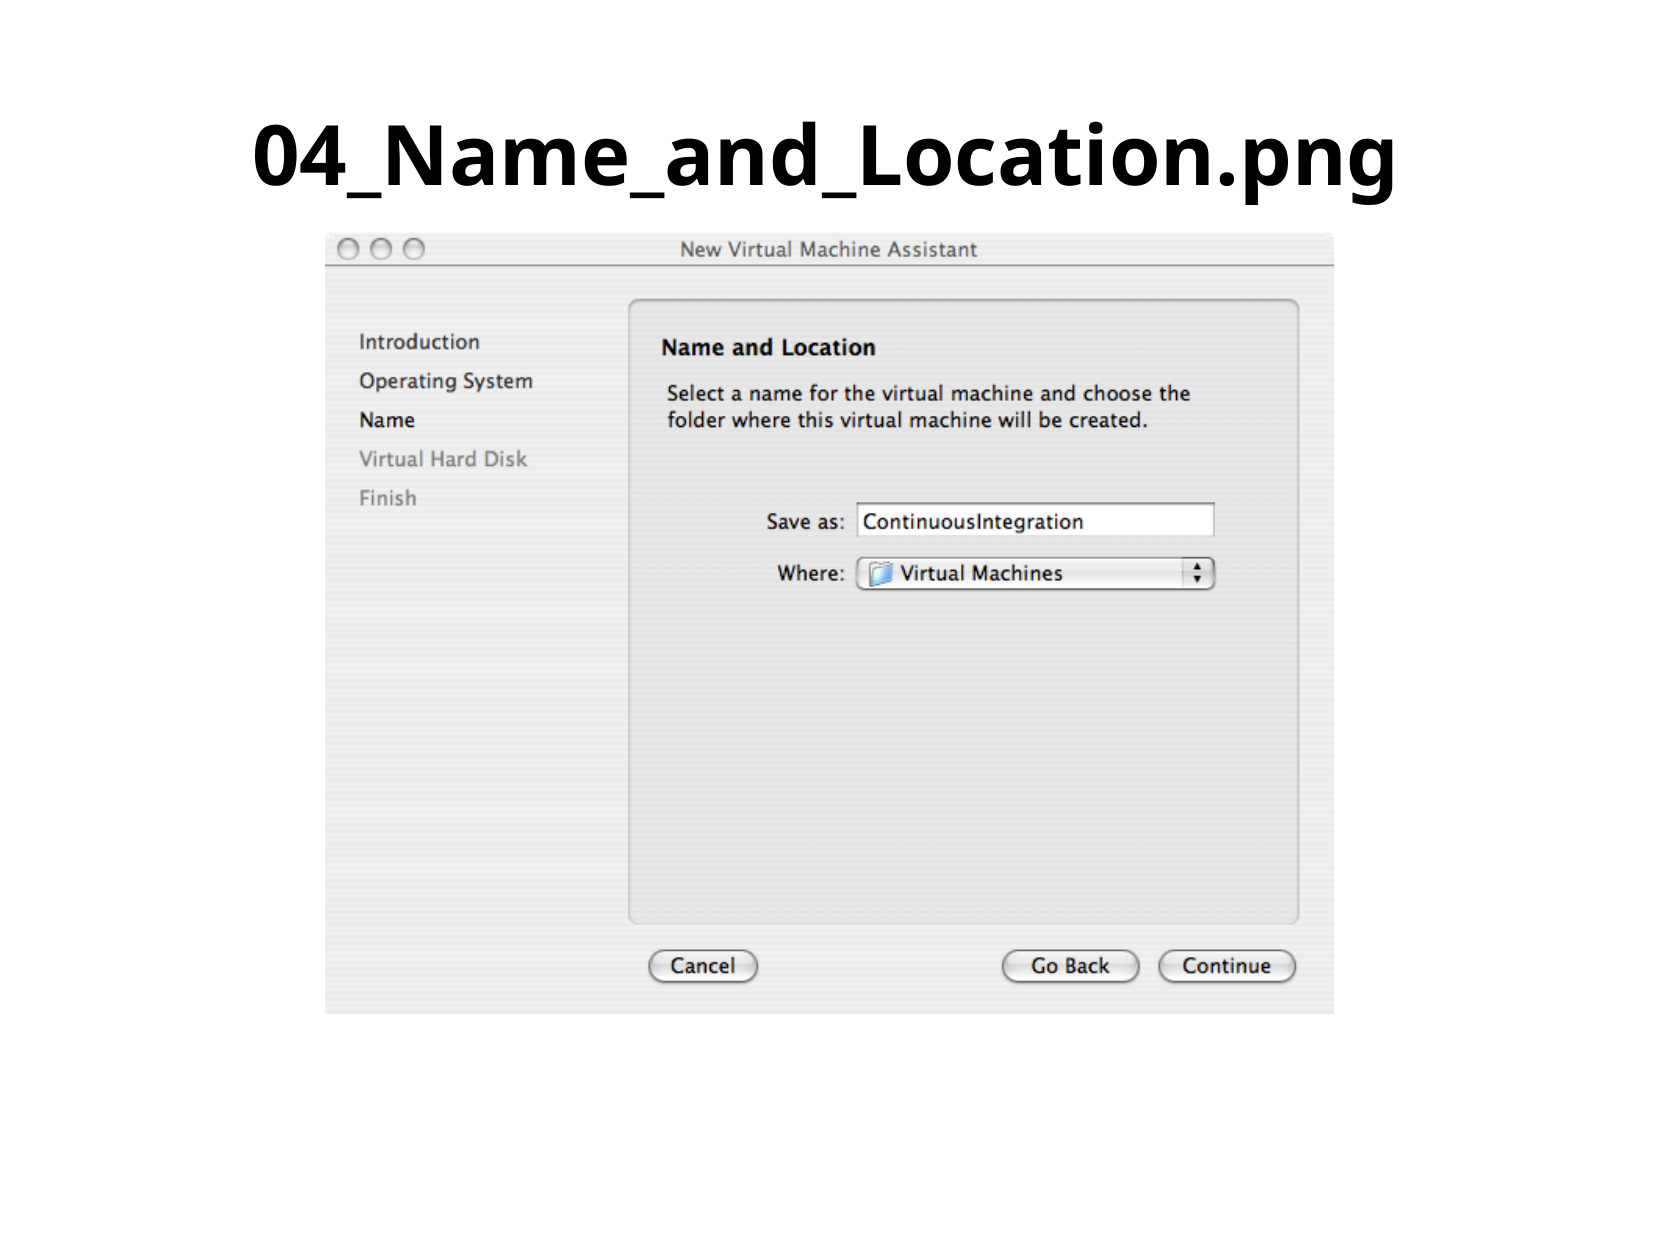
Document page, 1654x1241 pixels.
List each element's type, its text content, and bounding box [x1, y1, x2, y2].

picture [325, 232, 1334, 1014]
title 04_Name_and_Location.png [82, 49, 1571, 257]
